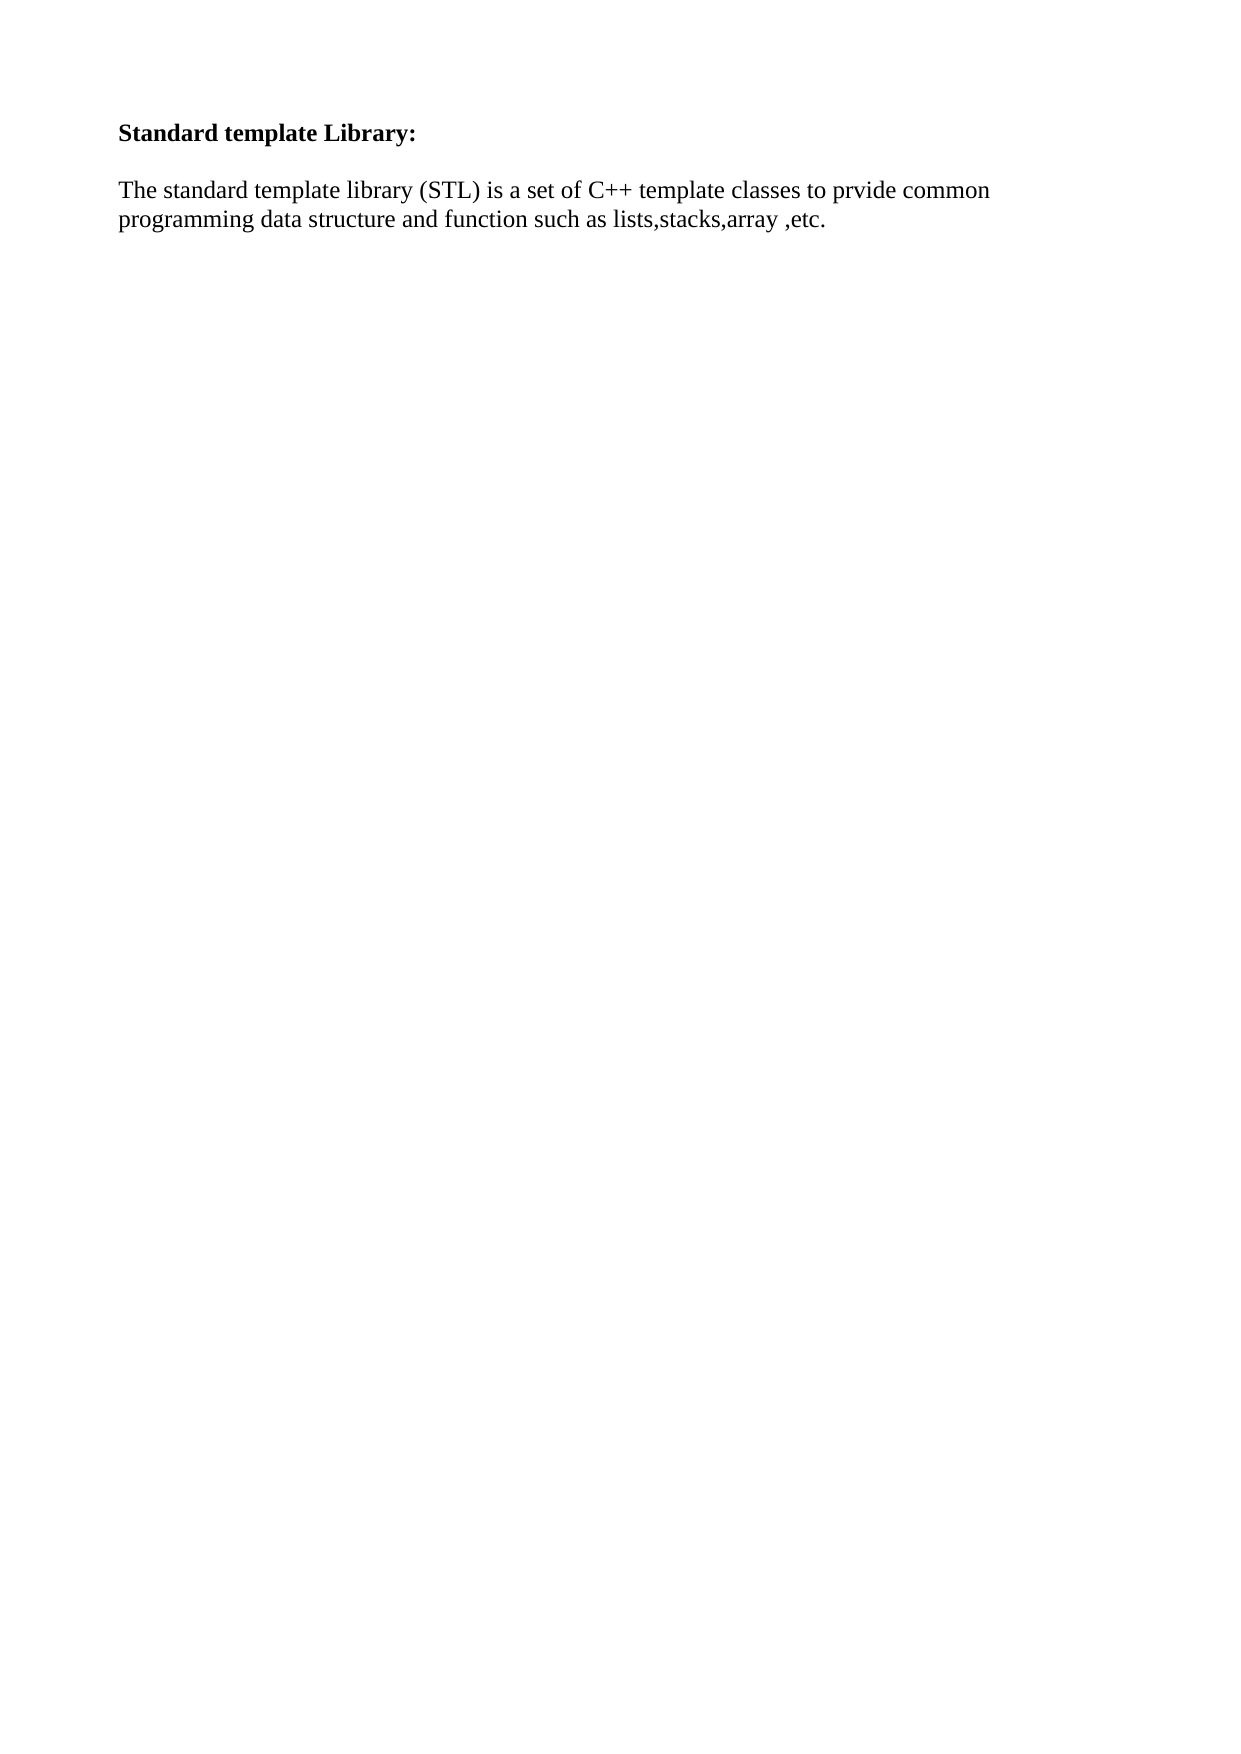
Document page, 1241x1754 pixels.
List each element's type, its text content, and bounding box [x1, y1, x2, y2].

text The standard template library (STL) is a set of C++ template classes to prvide common programming data structure and function such as lists,stacks,array ,etc. [118, 176, 1122, 233]
text Standard template Library: [118, 118, 1122, 147]
